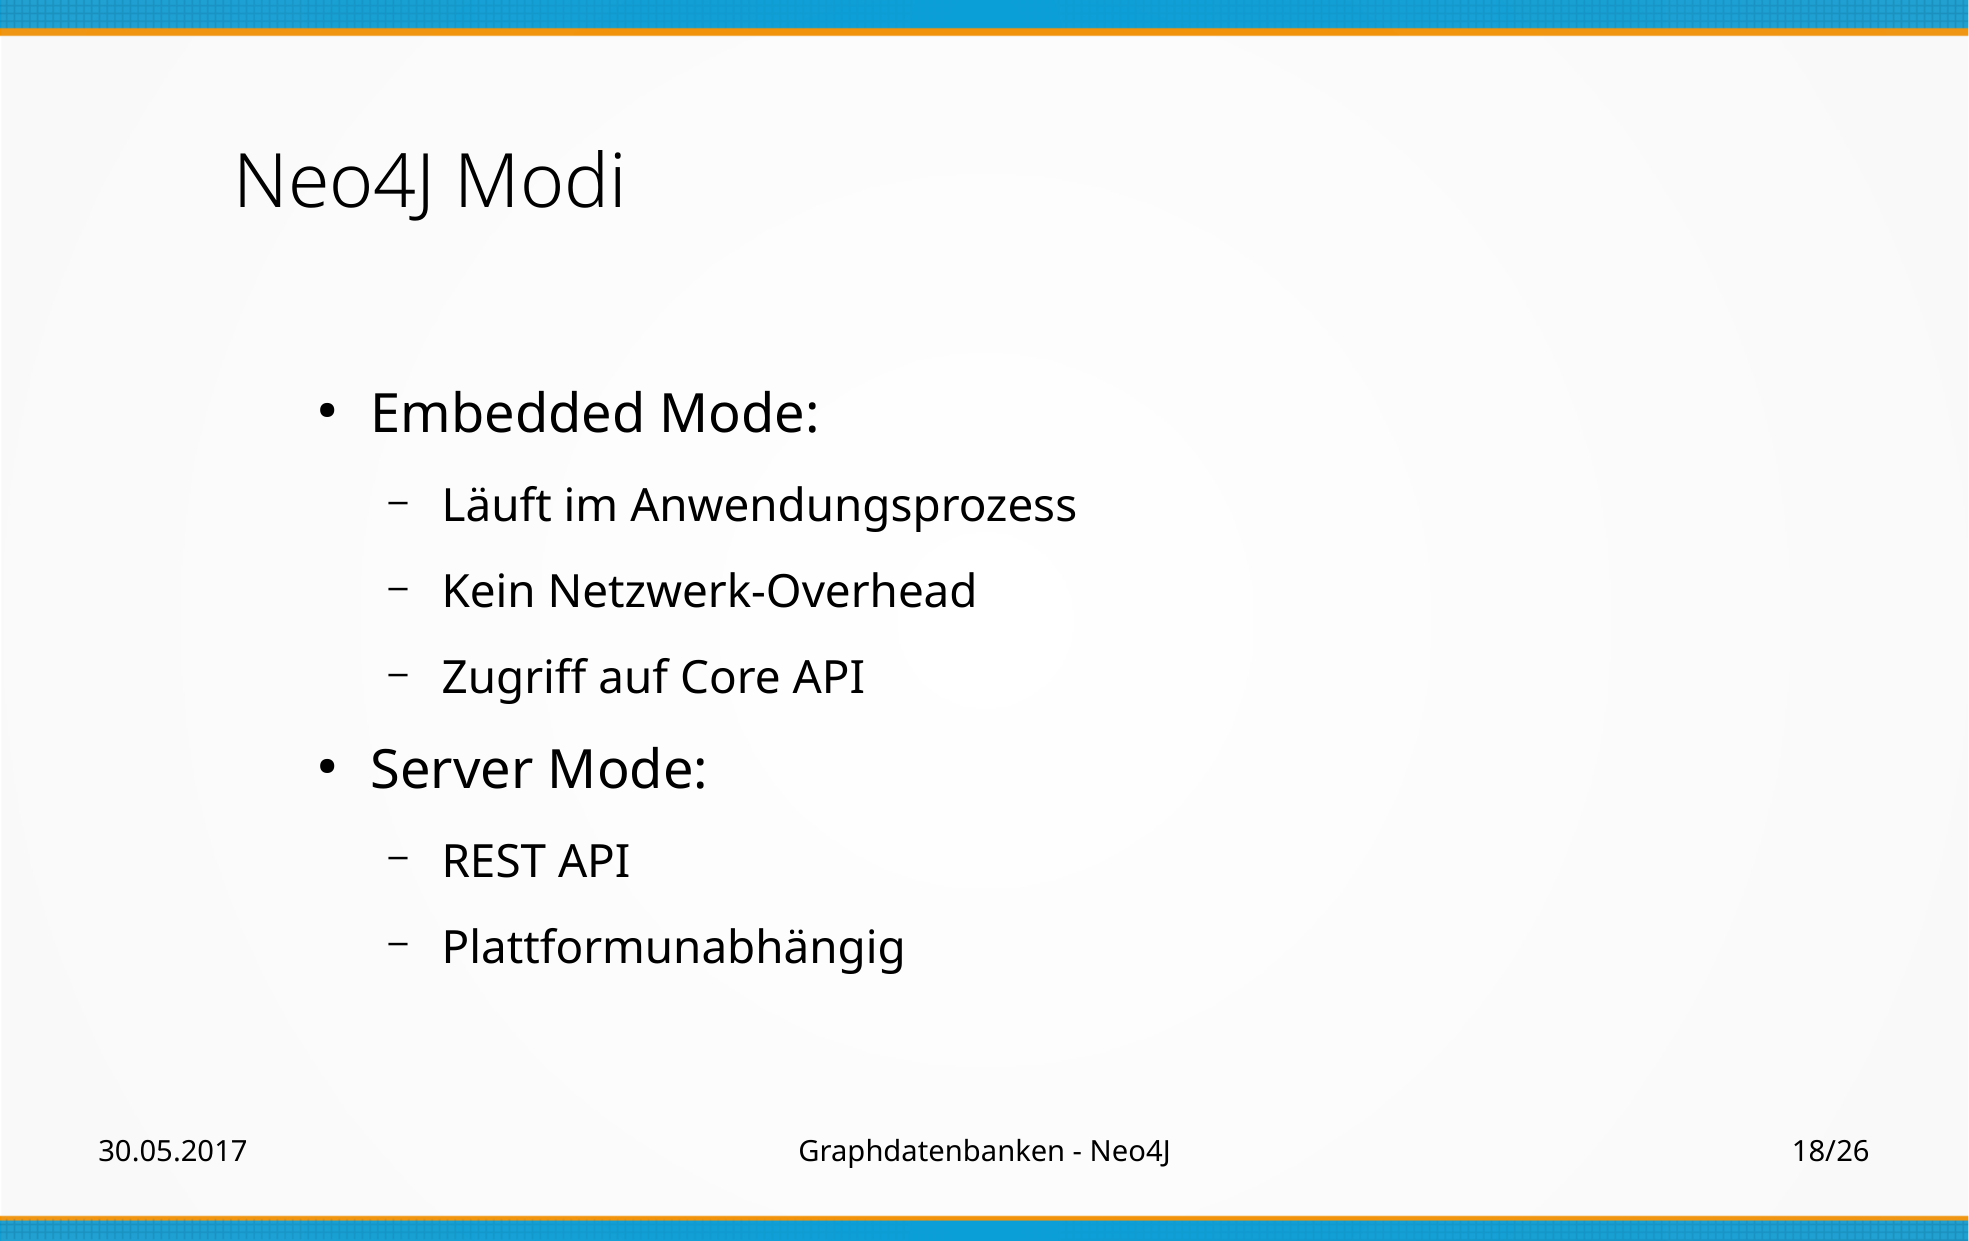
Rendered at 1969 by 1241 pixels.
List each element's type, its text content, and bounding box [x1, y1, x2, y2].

list Embedded Mode: Läuft im Anwendungsprozess Kein Netzwerk-Overhead Zugriff auf Core API Server Mode: REST API Plattformunabhängig [300, 375, 1852, 980]
title Neo4J Modi [233, 75, 1621, 283]
picture [0, 0, 1969, 1241]
